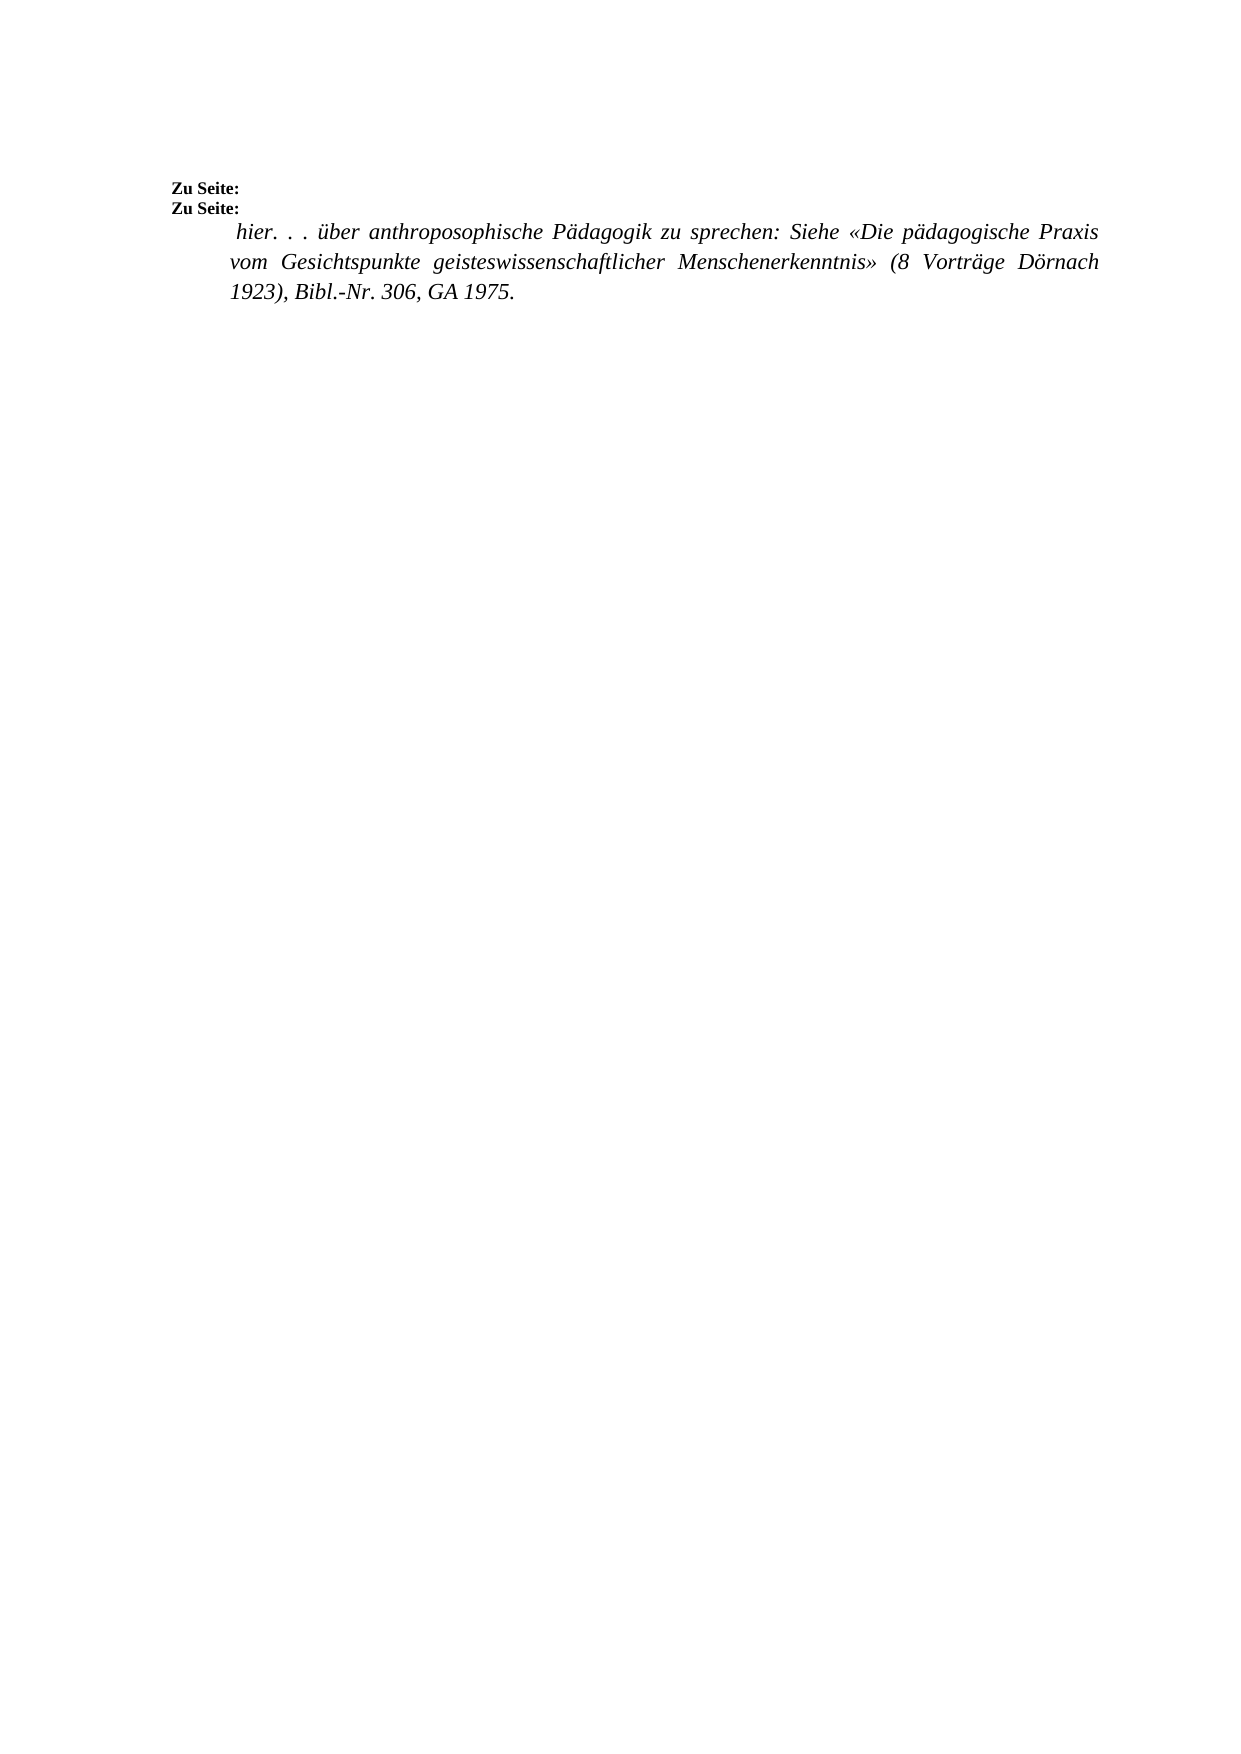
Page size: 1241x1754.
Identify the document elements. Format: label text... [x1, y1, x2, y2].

text hier. . . über anthroposophische Pädagogik zu sprechen: Siehe «Die pädagogische Praxis vom Gesichtspunkte geisteswissenschaftlicher Menschenerkenntnis» (8 Vorträge Dörnach 1923), Bibl.-Nr. 306, GA 1975. [229, 218, 1103, 304]
